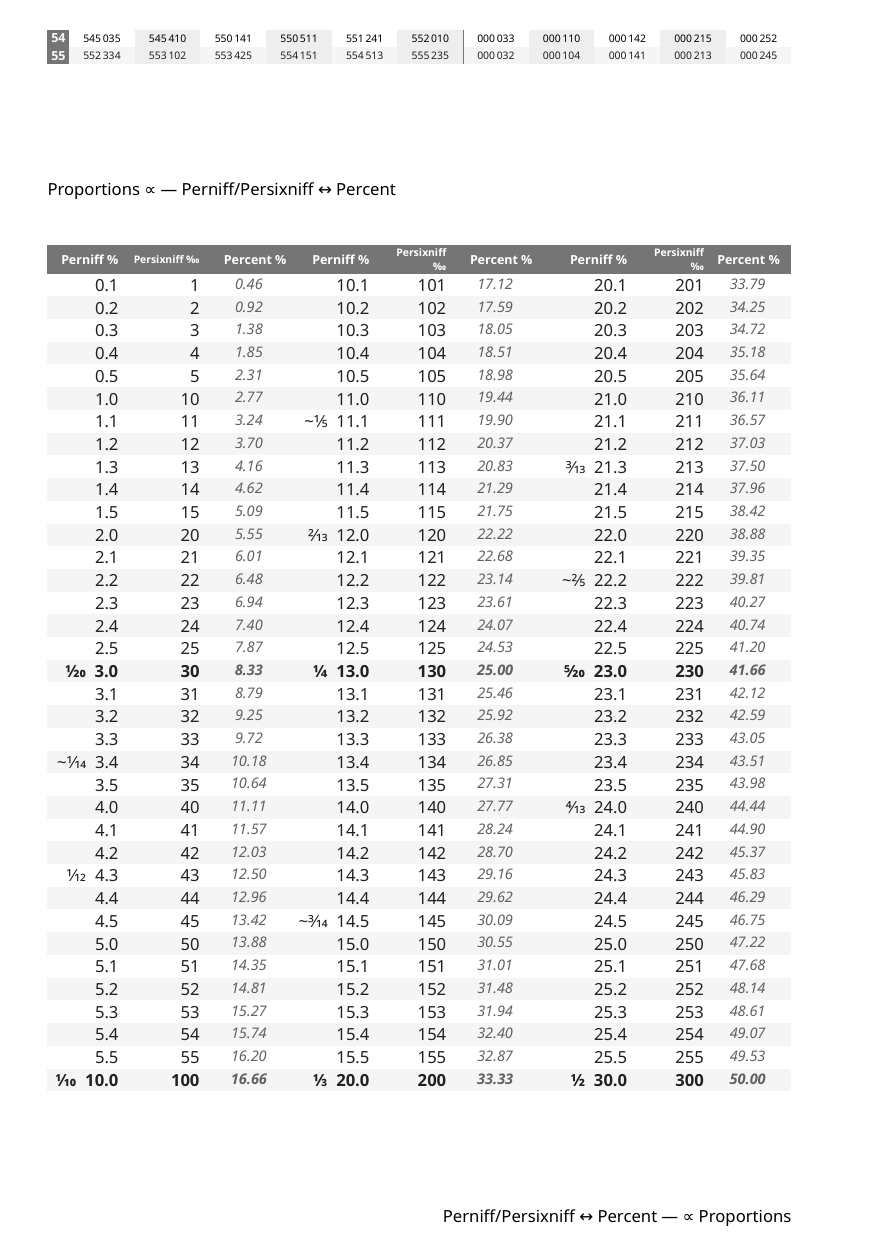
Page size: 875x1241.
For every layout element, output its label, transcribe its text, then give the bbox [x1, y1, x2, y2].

table_cell 45.83 [715, 864, 791, 887]
table_cell 0.1 [47, 274, 130, 296]
table_cell 9.72 [211, 728, 298, 751]
table_cell 1.5 [47, 501, 130, 523]
table_cell 1.3 [47, 455, 130, 478]
table_cell 253 [639, 1000, 715, 1023]
table_cell 220 [639, 524, 715, 546]
table_cell 40.27 [715, 592, 791, 614]
table_cell 122 [381, 569, 458, 592]
table_cell 20.83 [458, 455, 544, 478]
table_cell 24 [130, 614, 211, 637]
table_cell 34.25 [715, 296, 791, 319]
table_cell 143 [381, 864, 458, 887]
table_header Perniff % [544, 245, 639, 274]
table_cell 1.1 [47, 410, 130, 433]
table_cell 14 [130, 478, 211, 501]
table_cell 000 142 [594, 30, 660, 47]
table_cell 250 [639, 932, 715, 955]
table_cell 18.51 [458, 342, 544, 364]
table_cell 40.74 [715, 614, 791, 637]
text Proportions ∝ ― Perniff/Persixniff ↔ Percent [47, 177, 791, 200]
table_cell 25.1 [544, 955, 639, 978]
table_cell 201 [639, 274, 715, 296]
table_cell 31 [130, 683, 211, 705]
table_header Persixniff ‰ [381, 245, 458, 274]
table_cell 33.79 [715, 274, 791, 296]
table_cell 5.0 [47, 932, 130, 955]
table_cell ~1⁄5 11.1 [298, 410, 381, 433]
table_cell 6.94 [211, 592, 298, 614]
table_cell 53 [130, 1000, 211, 1023]
table_cell 153 [381, 1000, 458, 1023]
table_cell 29.16 [458, 864, 544, 887]
table_cell 214 [639, 478, 715, 501]
table_cell 42.59 [715, 705, 791, 728]
table_cell 2⁄13 12.0 [298, 524, 381, 546]
table_cell 202 [639, 296, 715, 319]
table_cell 23.14 [458, 569, 544, 592]
table_cell 212 [639, 433, 715, 455]
table_cell 48.61 [715, 1000, 791, 1023]
table_cell 11.4 [298, 478, 381, 501]
table_cell 49.53 [715, 1046, 791, 1068]
table_cell 4.4 [47, 887, 130, 909]
table_cell 2.4 [47, 614, 130, 637]
table_cell 132 [381, 705, 458, 728]
table_cell 31.94 [458, 1000, 544, 1023]
table_cell 39.81 [715, 569, 791, 592]
table_cell 22.4 [544, 614, 639, 637]
table_cell 43.51 [715, 751, 791, 773]
table_cell 3 [130, 319, 211, 342]
table_cell 2.2 [47, 569, 130, 592]
table_cell 14.1 [298, 819, 381, 841]
table_cell 22.0 [544, 524, 639, 546]
table_cell 10 [130, 387, 211, 410]
table_cell 4 [130, 342, 211, 364]
table_cell 15.1 [298, 955, 381, 978]
table_cell 39.35 [715, 546, 791, 569]
table_cell 30.09 [458, 910, 544, 932]
table_cell 23.4 [544, 751, 639, 773]
table_cell 33.33 [458, 1069, 544, 1091]
table_cell 13.1 [298, 683, 381, 705]
table_cell 4⁄13 24.0 [544, 796, 639, 819]
table_cell 0.46 [211, 274, 298, 296]
table_cell 50.00 [715, 1069, 791, 1091]
table_cell 2.1 [47, 546, 130, 569]
table_cell 20.2 [544, 296, 639, 319]
table_cell 21.5 [544, 501, 639, 523]
table_cell 21.1 [544, 410, 639, 433]
table_cell 000 141 [594, 47, 660, 64]
table_cell 2.5 [47, 637, 130, 660]
table_cell 223 [639, 592, 715, 614]
table_cell 15.2 [298, 978, 381, 1000]
table_cell 1.85 [211, 342, 298, 364]
table_cell 554 151 [266, 47, 332, 64]
table_cell 12 [130, 433, 211, 455]
table_cell 11 [130, 410, 211, 433]
table_cell 551 241 [332, 30, 397, 47]
table_cell 33 [130, 728, 211, 751]
table_cell 10.2 [298, 296, 381, 319]
table_cell 000 252 [726, 30, 791, 47]
table_cell 35.64 [715, 365, 791, 387]
table_cell 30 [130, 660, 211, 682]
text Perniff/Persixniff ↔ Percent ― ∝ Proportions [47, 1205, 791, 1227]
table_cell 5.5 [47, 1046, 130, 1068]
table_cell 3.3 [47, 728, 130, 751]
table_cell 13.42 [211, 910, 298, 932]
table_cell 550 141 [200, 30, 266, 47]
table_cell 25 [130, 637, 211, 660]
table_cell 21.4 [544, 478, 639, 501]
table_cell 10.5 [298, 365, 381, 387]
table_cell 111 [381, 410, 458, 433]
table_cell 114 [381, 478, 458, 501]
table_cell 28.24 [458, 819, 544, 841]
table_cell 3.2 [47, 705, 130, 728]
table_cell 0.2 [47, 296, 130, 319]
table_cell 125 [381, 637, 458, 660]
table_cell 1.4 [47, 478, 130, 501]
table_cell 25.5 [544, 1046, 639, 1068]
table_cell 4.2 [47, 841, 130, 864]
table_cell 19.90 [458, 410, 544, 433]
table_cell 103 [381, 319, 458, 342]
table_cell 24.5 [544, 910, 639, 932]
table_cell 10.4 [298, 342, 381, 364]
table_cell 17.12 [458, 274, 544, 296]
table_cell 22.3 [544, 592, 639, 614]
table_cell 24.1 [544, 819, 639, 841]
table_cell 5.4 [47, 1023, 130, 1046]
table_cell 4.16 [211, 455, 298, 478]
table_cell 2 [130, 296, 211, 319]
table_cell 14.3 [298, 864, 381, 887]
table_cell 38.88 [715, 524, 791, 546]
table_cell 54 [130, 1023, 211, 1046]
table_cell 38.42 [715, 501, 791, 523]
table_cell 21.75 [458, 501, 544, 523]
table_cell 23.3 [544, 728, 639, 751]
table_cell 1⁄12 4.3 [47, 864, 130, 887]
table_cell 21.29 [458, 478, 544, 501]
table_cell 24.53 [458, 637, 544, 660]
table_cell 3⁄13 21.3 [544, 455, 639, 478]
table_cell 43 [130, 864, 211, 887]
table_cell 1.0 [47, 387, 130, 410]
table_cell 4.62 [211, 478, 298, 501]
table_cell 13.4 [298, 751, 381, 773]
table_cell 2.31 [211, 365, 298, 387]
table_cell 21.2 [544, 433, 639, 455]
table_cell 553 425 [200, 47, 266, 64]
table_cell 4.1 [47, 819, 130, 841]
table_cell 144 [381, 887, 458, 909]
table_cell 2.0 [47, 524, 130, 546]
table_cell 000 245 [726, 47, 791, 64]
table_cell 4.0 [47, 796, 130, 819]
table_cell 1⁄2 30.0 [544, 1069, 639, 1091]
table_cell 300 [639, 1069, 715, 1091]
table_cell 140 [381, 796, 458, 819]
table_cell 12.03 [211, 841, 298, 864]
table_cell 36.11 [715, 387, 791, 410]
table_cell 11.5 [298, 501, 381, 523]
table_cell 22 [130, 569, 211, 592]
table_cell 135 [381, 773, 458, 796]
table_cell 12.3 [298, 592, 381, 614]
table_cell 42 [130, 841, 211, 864]
table_cell 255 [639, 1046, 715, 1068]
table_header Percent % [458, 245, 544, 274]
table_cell 28.70 [458, 841, 544, 864]
table_cell 23.1 [544, 683, 639, 705]
table_cell 4.5 [47, 910, 130, 932]
table_cell 49.07 [715, 1023, 791, 1046]
table_cell 13.2 [298, 705, 381, 728]
table_cell 15.27 [211, 1000, 298, 1023]
table_cell 12.5 [298, 637, 381, 660]
table_cell 5.1 [47, 955, 130, 978]
table_cell 5.2 [47, 978, 130, 1000]
table_cell 145 [381, 910, 458, 932]
table_cell 130 [381, 660, 458, 682]
table_cell 31.01 [458, 955, 544, 978]
table_cell 25.92 [458, 705, 544, 728]
table_cell 231 [639, 683, 715, 705]
table_cell 25.00 [458, 660, 544, 682]
table_cell 155 [381, 1046, 458, 1068]
table_cell 13 [130, 455, 211, 478]
table_cell 000 213 [660, 47, 726, 64]
table_cell 000 110 [529, 30, 594, 47]
table_cell 221 [639, 546, 715, 569]
table_cell 131 [381, 683, 458, 705]
table_cell 241 [639, 819, 715, 841]
table_cell 10.64 [211, 773, 298, 796]
table_cell 151 [381, 955, 458, 978]
table_cell 11.0 [298, 387, 381, 410]
table_cell 124 [381, 614, 458, 637]
table_cell 35.18 [715, 342, 791, 364]
table_cell 36.57 [715, 410, 791, 433]
table_cell 15.0 [298, 932, 381, 955]
table_cell 203 [639, 319, 715, 342]
table_cell 14.2 [298, 841, 381, 864]
table_cell 24.3 [544, 864, 639, 887]
table_cell 550 511 [266, 30, 332, 47]
table_cell 242 [639, 841, 715, 864]
table_cell 112 [381, 433, 458, 455]
table_cell 12.96 [211, 887, 298, 909]
table_cell 18.98 [458, 365, 544, 387]
table_cell 21.0 [544, 387, 639, 410]
table_cell 15.4 [298, 1023, 381, 1046]
table_cell 222 [639, 569, 715, 592]
table_cell 120 [381, 524, 458, 546]
table_cell 14.35 [211, 955, 298, 978]
table_cell 6.01 [211, 546, 298, 569]
table_cell 254 [639, 1023, 715, 1046]
table_cell 243 [639, 864, 715, 887]
table_cell 15.5 [298, 1046, 381, 1068]
table_cell 13.5 [298, 773, 381, 796]
table_cell 113 [381, 455, 458, 478]
table_cell 23 [130, 592, 211, 614]
table_cell 8.79 [211, 683, 298, 705]
table_cell 123 [381, 592, 458, 614]
table_cell 18.05 [458, 319, 544, 342]
table_cell 20.1 [544, 274, 639, 296]
table_cell 133 [381, 728, 458, 751]
table_cell 45 [130, 910, 211, 932]
table_cell 545 035 [69, 30, 135, 47]
table_cell 10.18 [211, 751, 298, 773]
table_cell 25.2 [544, 978, 639, 1000]
table_cell 10.3 [298, 319, 381, 342]
table_cell 23.5 [544, 773, 639, 796]
table_cell 45.37 [715, 841, 791, 864]
table_cell 150 [381, 932, 458, 955]
table_cell 19.44 [458, 387, 544, 410]
table_cell 545 410 [135, 30, 200, 47]
table_cell 232 [639, 705, 715, 728]
table_cell 44.90 [715, 819, 791, 841]
table_cell ~2⁄5 22.2 [544, 569, 639, 592]
table_cell 000 215 [660, 30, 726, 47]
table_cell 43.98 [715, 773, 791, 796]
table_cell 16.66 [211, 1069, 298, 1091]
table_cell 51 [130, 955, 211, 978]
table_cell 000 104 [529, 47, 594, 64]
table_cell 115 [381, 501, 458, 523]
table_cell 200 [381, 1069, 458, 1091]
table_cell 24.07 [458, 614, 544, 637]
table_cell 23.61 [458, 592, 544, 614]
table_cell 14.4 [298, 887, 381, 909]
table_cell 1.38 [211, 319, 298, 342]
table_cell 20.37 [458, 433, 544, 455]
table_cell 9.25 [211, 705, 298, 728]
table_cell 102 [381, 296, 458, 319]
table_header Percent % [211, 245, 298, 274]
table_cell 230 [639, 660, 715, 682]
table_cell 16.20 [211, 1046, 298, 1068]
table_cell 3.70 [211, 433, 298, 455]
table_cell 1⁄10 10.0 [47, 1069, 130, 1091]
table_cell 14.81 [211, 978, 298, 1000]
table_cell 22.22 [458, 524, 544, 546]
table_cell 48.14 [715, 978, 791, 1000]
table_cell 233 [639, 728, 715, 751]
table_cell 32 [130, 705, 211, 728]
table_cell 37.50 [715, 455, 791, 478]
table_cell 1⁄3 20.0 [298, 1069, 381, 1091]
table_cell 3.5 [47, 773, 130, 796]
table_cell 152 [381, 978, 458, 1000]
table_cell 5.09 [211, 501, 298, 523]
table_cell 7.40 [211, 614, 298, 637]
table_cell 1.2 [47, 433, 130, 455]
table_cell 26.85 [458, 751, 544, 773]
table_cell 1⁄4 13.0 [298, 660, 381, 682]
table_cell ~3⁄14 14.5 [298, 910, 381, 932]
table_cell 10.1 [298, 274, 381, 296]
table_cell 41 [130, 819, 211, 841]
table_cell 245 [639, 910, 715, 932]
table_cell 141 [381, 819, 458, 841]
table_cell 43.05 [715, 728, 791, 751]
table_cell 554 513 [332, 47, 397, 64]
table_cell 5 [130, 365, 211, 387]
table_cell 50 [130, 932, 211, 955]
table_cell 244 [639, 887, 715, 909]
table_header Percent % [715, 245, 791, 274]
table_cell 55 [130, 1046, 211, 1068]
table_cell 31.48 [458, 978, 544, 1000]
table_cell 251 [639, 955, 715, 978]
table_cell 25.0 [544, 932, 639, 955]
table_header Persixniff ‰ [130, 245, 211, 274]
table_cell 22.1 [544, 546, 639, 569]
table_cell 47.22 [715, 932, 791, 955]
table_cell 552 334 [69, 47, 135, 64]
table_cell 104 [381, 342, 458, 364]
table_cell 1 [130, 274, 211, 296]
table_cell 46.29 [715, 887, 791, 909]
table_cell 14.0 [298, 796, 381, 819]
table_cell 34 [130, 751, 211, 773]
table_cell 000 033 [464, 30, 529, 47]
table_cell 110 [381, 387, 458, 410]
table_cell 240 [639, 796, 715, 819]
table_cell 15.3 [298, 1000, 381, 1023]
table_cell 15.74 [211, 1023, 298, 1046]
table_cell 0.92 [211, 296, 298, 319]
table_cell 215 [639, 501, 715, 523]
table_cell 0.3 [47, 319, 130, 342]
table_cell 12.1 [298, 546, 381, 569]
table_cell 42.12 [715, 683, 791, 705]
table_cell 40 [130, 796, 211, 819]
table_cell 8.33 [211, 660, 298, 682]
table_cell 12.4 [298, 614, 381, 637]
table_cell 41.66 [715, 660, 791, 682]
table_header Persixniff ‰ [639, 245, 715, 274]
table_cell 100 [130, 1069, 211, 1091]
table_cell 3.24 [211, 410, 298, 433]
table_cell 22.5 [544, 637, 639, 660]
table_cell 37.96 [715, 478, 791, 501]
table_cell 13.88 [211, 932, 298, 955]
table_cell 54 [47, 30, 69, 47]
table_cell 2.3 [47, 592, 130, 614]
table_cell 32.40 [458, 1023, 544, 1046]
table_cell 17.59 [458, 296, 544, 319]
table_cell 225 [639, 637, 715, 660]
table_cell 0.4 [47, 342, 130, 364]
table_cell 44 [130, 887, 211, 909]
table_cell 20.5 [544, 365, 639, 387]
table_cell 552 010 [397, 30, 463, 47]
table_cell 553 102 [135, 47, 200, 64]
table_cell 11.2 [298, 433, 381, 455]
table_cell 224 [639, 614, 715, 637]
table_cell 46.75 [715, 910, 791, 932]
table_cell 5.3 [47, 1000, 130, 1023]
table_cell 22.68 [458, 546, 544, 569]
table_cell 210 [639, 387, 715, 410]
table_cell 23.2 [544, 705, 639, 728]
table_cell 213 [639, 455, 715, 478]
table_cell 235 [639, 773, 715, 796]
table_cell 11.3 [298, 455, 381, 478]
table_cell 24.4 [544, 887, 639, 909]
table_cell 37.03 [715, 433, 791, 455]
table_cell 121 [381, 546, 458, 569]
table_cell 55 [47, 47, 69, 64]
table_cell 25.4 [544, 1023, 639, 1046]
table_cell 3.1 [47, 683, 130, 705]
table_cell 30.55 [458, 932, 544, 955]
table_cell 47.68 [715, 955, 791, 978]
table_cell 2.77 [211, 387, 298, 410]
table_cell 26.38 [458, 728, 544, 751]
table_cell 25.3 [544, 1000, 639, 1023]
table_cell 41.20 [715, 637, 791, 660]
table_cell 12.2 [298, 569, 381, 592]
table_cell 44.44 [715, 796, 791, 819]
table_cell 000 032 [464, 47, 529, 64]
table_cell 6.48 [211, 569, 298, 592]
table_cell 1⁄20 3.0 [47, 660, 130, 682]
table_cell 11.57 [211, 819, 298, 841]
table_cell 252 [639, 978, 715, 1000]
table_cell 7.87 [211, 637, 298, 660]
table_cell 27.31 [458, 773, 544, 796]
table_cell 0.5 [47, 365, 130, 387]
table_cell 35 [130, 773, 211, 796]
table_cell 134 [381, 751, 458, 773]
table_cell 24.2 [544, 841, 639, 864]
table_cell 25.46 [458, 683, 544, 705]
table_cell 154 [381, 1023, 458, 1046]
table_cell 27.77 [458, 796, 544, 819]
table_cell 211 [639, 410, 715, 433]
table_cell 5⁄20 23.0 [544, 660, 639, 682]
table_cell 34.72 [715, 319, 791, 342]
table_cell ~1⁄14 3.4 [47, 751, 130, 773]
table_cell 20 [130, 524, 211, 546]
table_cell 21 [130, 546, 211, 569]
table_cell 13.3 [298, 728, 381, 751]
table_cell 234 [639, 751, 715, 773]
table_cell 205 [639, 365, 715, 387]
table_cell 20.4 [544, 342, 639, 364]
table_cell 12.50 [211, 864, 298, 887]
table_cell 29.62 [458, 887, 544, 909]
table_cell 20.3 [544, 319, 639, 342]
table_cell 142 [381, 841, 458, 864]
table_cell 52 [130, 978, 211, 1000]
table_cell 555 235 [397, 47, 463, 64]
table_header Perniff % [47, 245, 130, 274]
table_cell 5.55 [211, 524, 298, 546]
table_cell 101 [381, 274, 458, 296]
table_header Perniff % [298, 245, 381, 274]
table_cell 204 [639, 342, 715, 364]
table_cell 15 [130, 501, 211, 523]
table_cell 32.87 [458, 1046, 544, 1068]
table_cell 11.11 [211, 796, 298, 819]
table_cell 105 [381, 365, 458, 387]
